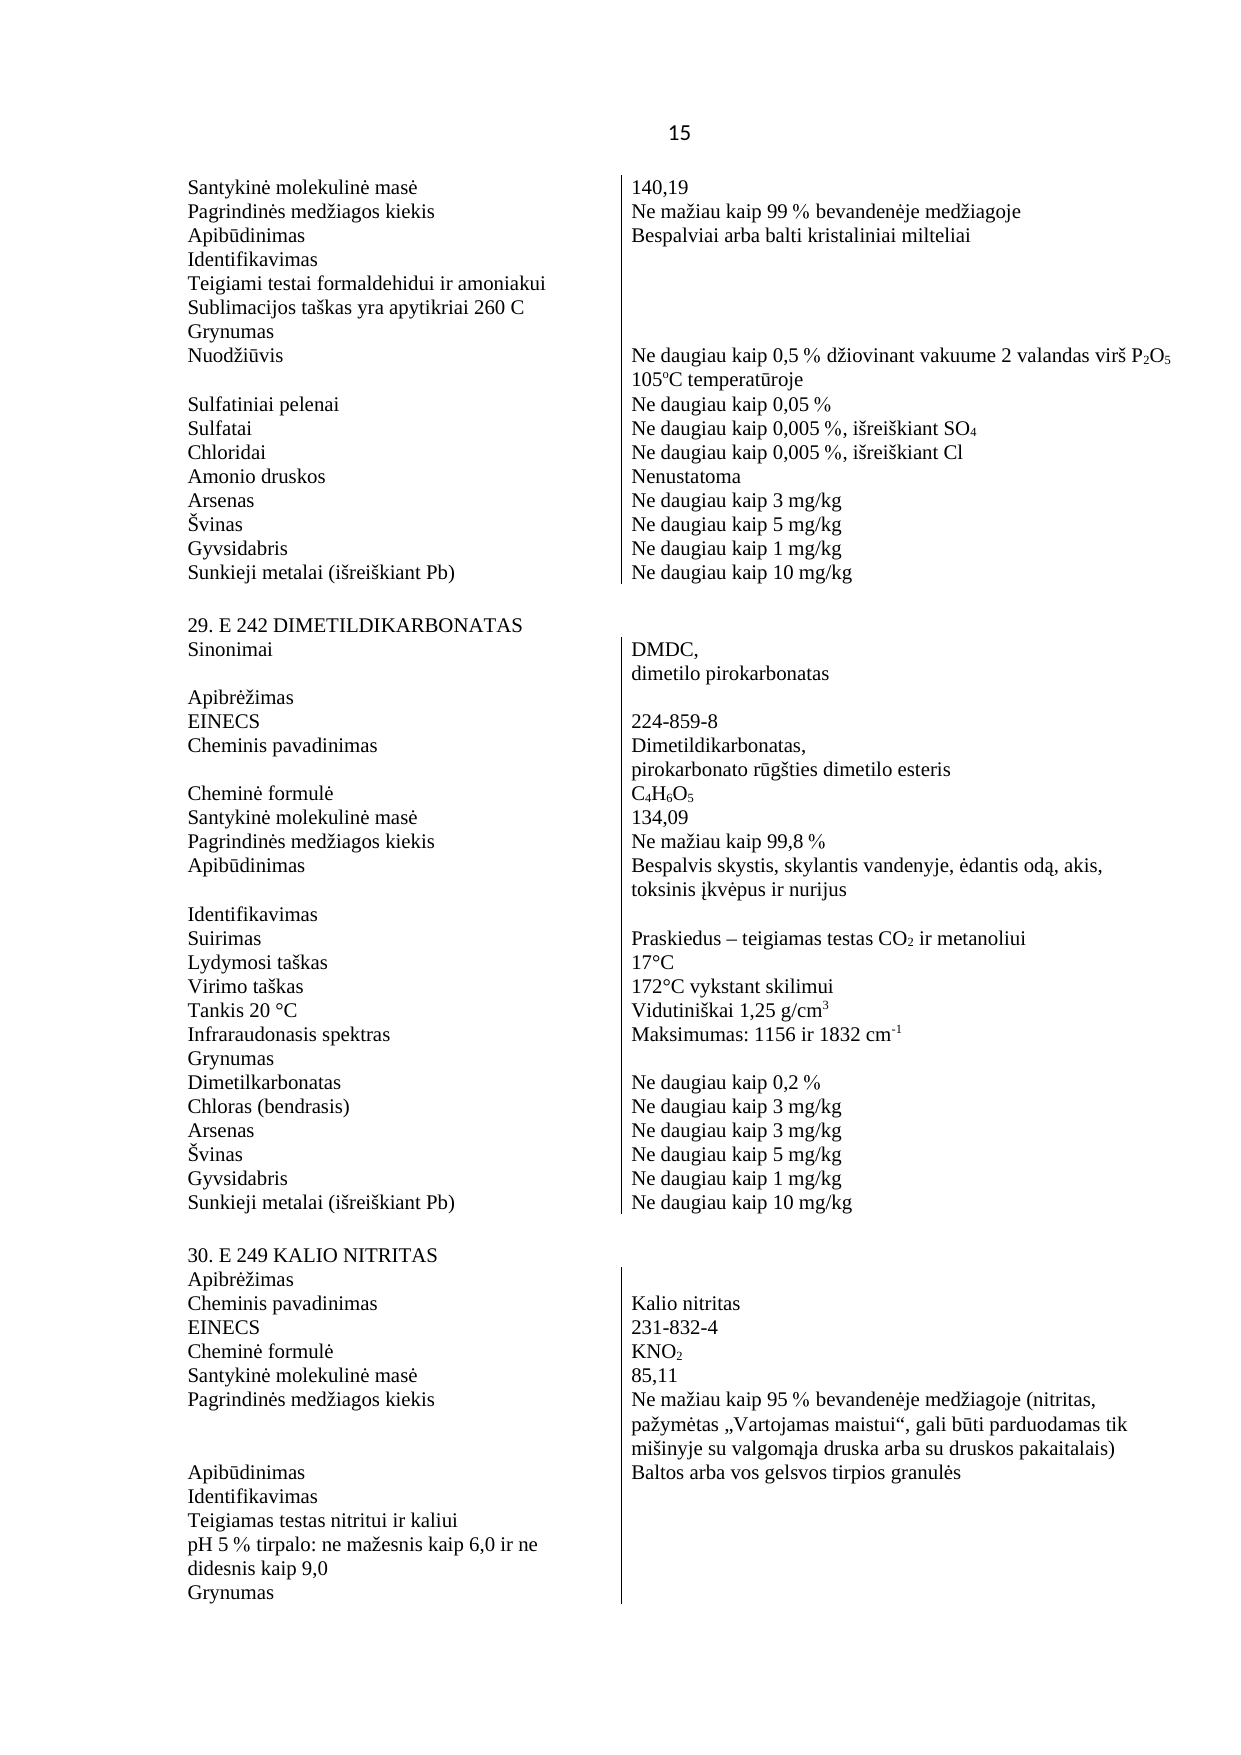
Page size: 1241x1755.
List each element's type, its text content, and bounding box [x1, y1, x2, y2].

table_cell [622, 247, 1181, 271]
table_cell Cheminė formulė [177, 781, 621, 805]
table_cell Pagrindinės medžiagos kiekis [177, 1388, 621, 1459]
table_cell EINECS [177, 709, 621, 733]
table_cell Ne daugiau kaip 0,005 , išreiškiant SO4 [622, 416, 1181, 439]
table_cell Ne daugiau kaip 5 mg/kg [622, 512, 1181, 536]
table_cell 224-859-8 [622, 709, 1181, 733]
table_cell Teigiami testai formaldehidui ir amoniakui [177, 271, 621, 295]
table_cell 134,09 [622, 805, 1181, 829]
table_cell [622, 1532, 1181, 1580]
table_cell Apibūdinimas [177, 223, 621, 247]
table_cell Sulfatiniai pelenai [177, 391, 621, 416]
table_cell Teigiamas testas nitritui ir kaliui [177, 1508, 621, 1532]
table_cell [622, 271, 1181, 295]
table_cell Sunkieji metalai (išreiškiant Pb) [177, 560, 621, 584]
table_cell Maksimumas: 1156 ir 1832 cm-1 [622, 1022, 1181, 1046]
table_cell [622, 1046, 1181, 1070]
table_cell Identifikavimas [177, 901, 621, 926]
table_cell Nuodžiūvis [177, 343, 621, 391]
table_cell Sunkieji metalai (išreiškiant Pb) [177, 1190, 621, 1214]
table_cell Apibūdinimas [177, 1460, 621, 1484]
table_cell [622, 685, 1181, 709]
table_cell Ne daugiau kaip 1 mg/kg [622, 536, 1181, 560]
table_cell Santykinė molekulinė masė [177, 805, 621, 829]
table_cell 17°C 172°C vykstant skilimui [622, 950, 1181, 998]
table_cell Identifikavimas [177, 1484, 621, 1508]
table_cell Santykinė molekulinė masė [177, 1363, 621, 1387]
table_cell Ne daugiau kaip 10 mg/kg [622, 560, 1181, 584]
table_cell Ne daugiau kaip 3 mg/kg [622, 1118, 1181, 1142]
table_cell Baltos arba vos gelsvos tirpios granulės [622, 1460, 1181, 1484]
table_cell Santykinė molekulinė masė [177, 175, 621, 199]
table_cell Gyvsidabris [177, 1166, 621, 1190]
table_cell [622, 1267, 1181, 1291]
table_cell Chloridai [177, 440, 621, 464]
table_cell Ne mažiau kaip 99  bevandenėje medžiagoje [622, 199, 1181, 223]
table_cell Grynumas [177, 1046, 621, 1070]
table_cell [622, 319, 1181, 343]
table_cell Amonio druskos [177, 464, 621, 488]
table_cell Lydymosi taškas Virimo taškas [177, 950, 621, 998]
table_cell Ne daugiau kaip 3 mg/kg [622, 488, 1181, 512]
table_cell Bespalviai arba balti kristaliniai milteliai [622, 223, 1181, 247]
table_cell Ne daugiau kaip 3 mg/kg [622, 1094, 1181, 1118]
table_cell EINECS [177, 1315, 621, 1339]
table_cell Grynumas [177, 1580, 621, 1604]
table_cell [622, 295, 1181, 319]
table_cell pH 5  tirpalo: ne mažesnis kaip 6,0 ir ne didesnis kaip 9,0 [177, 1532, 621, 1580]
table_cell [622, 901, 1181, 926]
table_cell Apibrėžimas [177, 685, 621, 709]
table_cell Švinas [177, 512, 621, 536]
table_cell Ne daugiau kaip 0,005 , išreiškiant Cl [622, 440, 1181, 464]
table_header 29. E 242 DIMETILDIKARBONATAS [177, 613, 1181, 637]
table_cell Ne mažiau kaip 95  bevandenėje medžiagoje (nitritas, pažymėtas „Vartojamas maistui“, gali būti parduodamas tik mišinyje su valgomąja druska arba su druskos pakaitalais) [622, 1388, 1181, 1459]
table_cell Bespalvis skystis, skylantis vandenyje, ėdantis odą, akis, toksinis įkvėpus ir nurijus [622, 853, 1181, 901]
table_cell Pagrindinės medžiagos kiekis [177, 829, 621, 853]
table_cell Infraraudonasis spektras [177, 1022, 621, 1046]
table_cell Suirimas [177, 926, 621, 949]
table_cell 231-832-4 [622, 1315, 1181, 1339]
table_cell C4H6O5 [622, 781, 1181, 805]
table_cell Cheminis pavadinimas [177, 1291, 621, 1315]
table_cell Pagrindinės medžiagos kiekis [177, 199, 621, 223]
table_cell Apibūdinimas [177, 853, 621, 901]
table_cell Ne daugiau kaip 1 mg/kg [622, 1166, 1181, 1190]
table_cell Cheminė formulė [177, 1339, 621, 1363]
table_header 30. E 249 KALIO NITRITAS [177, 1243, 1181, 1267]
table_cell Ne daugiau kaip 0,2  [622, 1070, 1181, 1094]
table_cell 140,19 [622, 175, 1181, 199]
table_cell Grynumas [177, 319, 621, 343]
table_cell Nenustatoma [622, 464, 1181, 488]
table_cell Cheminis pavadinimas [177, 733, 621, 781]
table_cell Chloras (bendrasis) [177, 1094, 621, 1118]
table_cell Ne daugiau kaip 10 mg/kg [622, 1190, 1181, 1214]
table_cell [622, 1484, 1181, 1508]
table_cell Ne daugiau kaip 5 mg/kg [622, 1142, 1181, 1166]
table_cell Kalio nitritas [622, 1291, 1181, 1315]
table_cell Identifikavimas [177, 247, 621, 271]
table_cell [622, 1508, 1181, 1532]
table_cell Sublimacijos taškas yra apytikriai 260 C [177, 295, 621, 319]
table_cell Švinas [177, 1142, 621, 1166]
table_cell Dimetildikarbonatas, pirokarbonato rūgšties dimetilo esteris [622, 733, 1181, 781]
table_cell [622, 1580, 1181, 1604]
table_cell Arsenas [177, 488, 621, 512]
table_cell Sulfatai [177, 416, 621, 439]
table_cell Ne mažiau kaip 99,8  [622, 829, 1181, 853]
table_cell DMDC, dimetilo pirokarbonatas [622, 637, 1181, 685]
table_cell Dimetilkarbonatas [177, 1070, 621, 1094]
table_cell Gyvsidabris [177, 536, 621, 560]
table_cell Vidutiniškai 1,25 g/cm3 [622, 998, 1181, 1022]
table_cell Praskiedus – teigiamas testas CO2 ir metanoliui [622, 926, 1181, 949]
table_cell Ne daugiau kaip 0,05  [622, 391, 1181, 416]
table_cell Arsenas [177, 1118, 621, 1142]
table_cell Sinonimai [177, 637, 621, 685]
table_cell Ne daugiau kaip 0,5  džiovinant vakuume 2 valandas virš P2O5 105oC temperatūroje [622, 343, 1181, 391]
table_cell Tankis 20 °C [177, 998, 621, 1022]
table_cell Apibrėžimas [177, 1267, 621, 1291]
table_cell KNO2 [622, 1339, 1181, 1363]
table_cell 85,11 [622, 1363, 1181, 1387]
